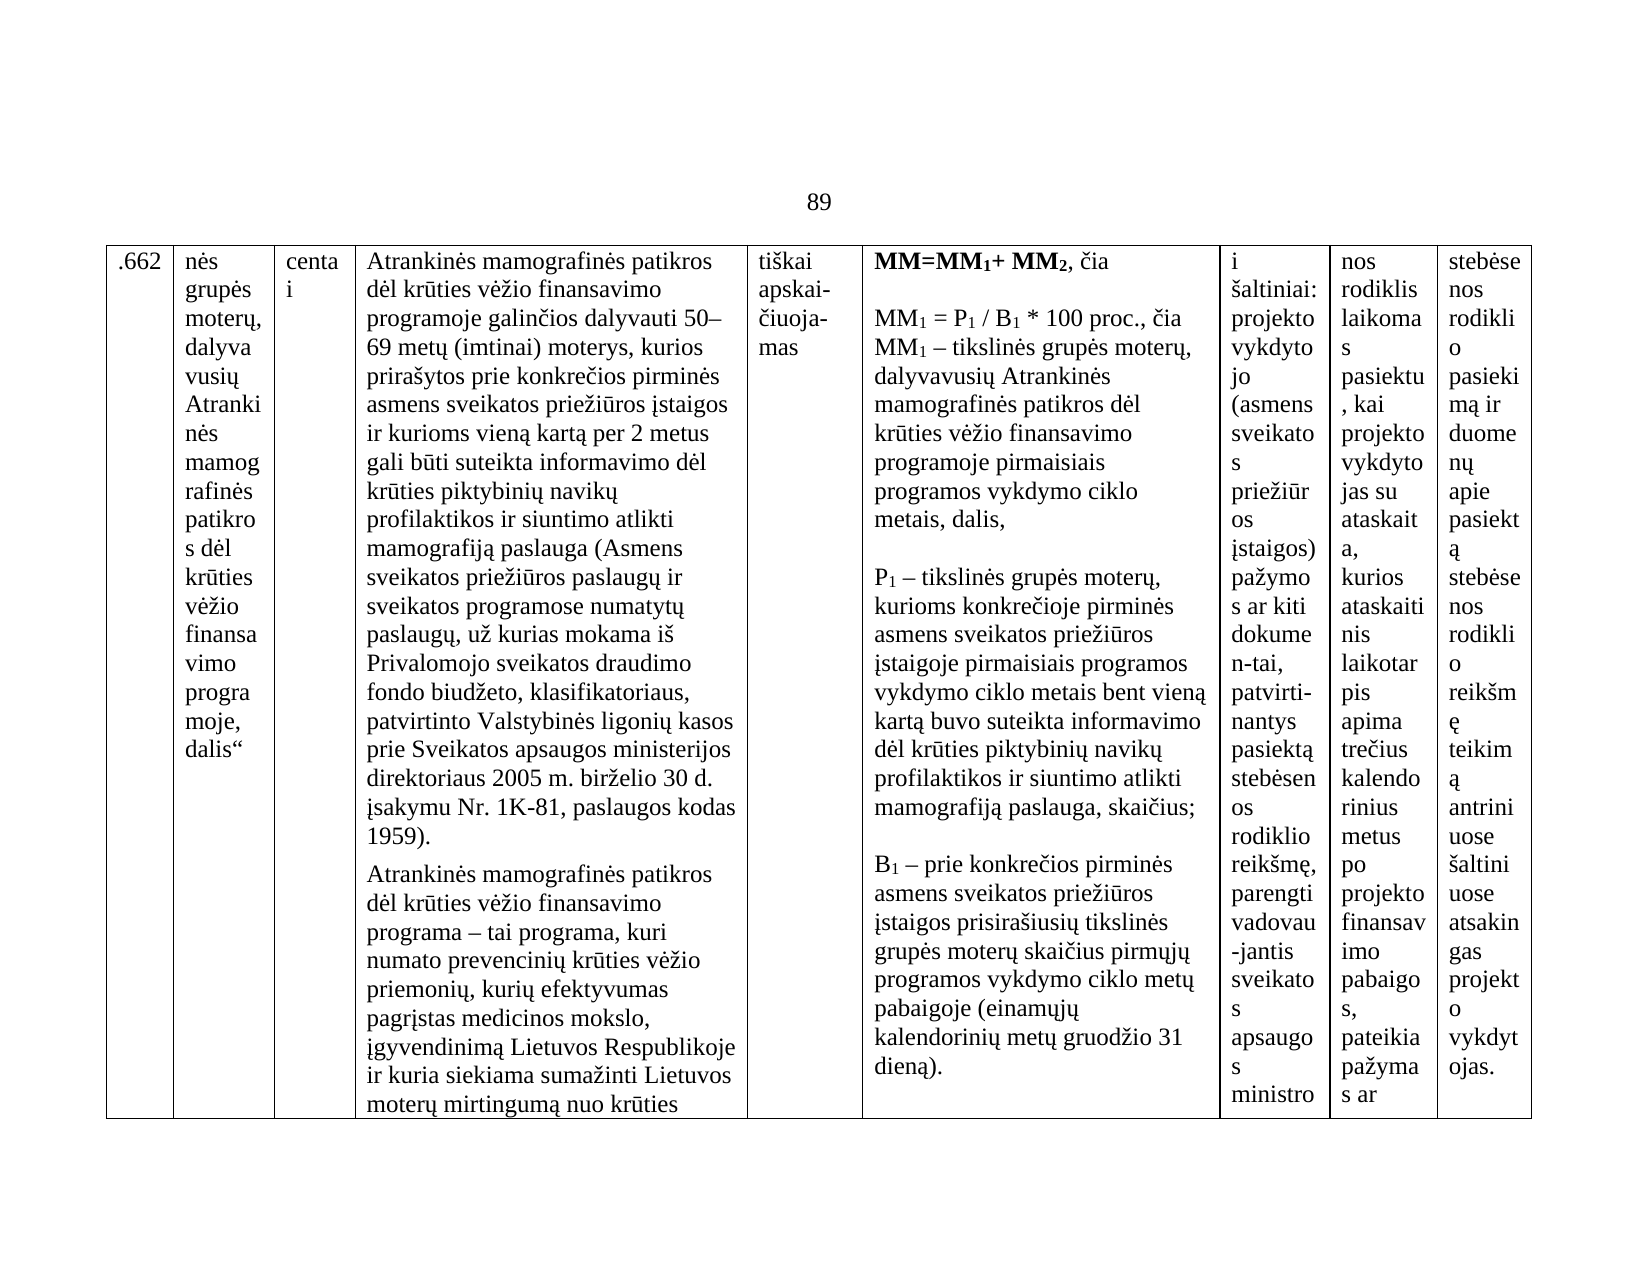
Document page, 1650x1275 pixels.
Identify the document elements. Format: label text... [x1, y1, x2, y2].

table_cell .662 [107, 246, 173, 1118]
table_cell tiškai apskai-čiuoja-mas [748, 246, 862, 1118]
table_cell centai [275, 246, 355, 1118]
table_cell i šaltiniai: projekto vykdytojo (asmens sveikatos priežiūros įstaigos) pažymos ar kiti dokumen-tai, patvirti-nantys pasiektą stebėsenos rodiklio reikšmę, parengti vadovau-jantis sveikatos apsaugos ministro [1221, 246, 1329, 1118]
table_cell nos rodiklis laikomas pasiektu, kai projekto vykdytojas su ataskaita, kurios ataskaitinis laikotarpis apima trečius kalendorinius metus po projekto finansavimo pabaigos, pateikia pažymas ar [1331, 246, 1437, 1118]
table_cell Atrankinės mamografinės patikros dėl krūties vėžio finansavimo programoje galinčios dalyvauti 50–69 metų (imtinai) moterys, kurios prirašytos prie konkrečios pirminės asmens sveikatos priežiūros įstaigos ir kurioms vieną kartą per 2 metus gali būti suteikta informavimo dėl krūties piktybinių navikų profilaktikos ir siuntimo atlikti mamografiją paslauga (Asmens sveikatos priežiūros paslaugų ir sveikatos programose numatytų paslaugų, už kurias mokama iš Privalomojo sveikatos draudimo fondo biudžeto, klasifikatoriaus, patvirtinto Valstybinės ligonių kasos prie Sveikatos apsaugos ministerijos direktoriaus 2005 m. birželio 30 d. įsakymu Nr. 1K-81, paslaugos kodas 1959). Atrankinės mamografinės patikros dėl krūties vėžio finansavimo programa – tai programa, kuri numato prevencinių krūties vėžio priemonių, kurių efektyvumas pagrįstas medicinos mokslo, įgyvendinimą Lietuvos Respublikoje ir kuria siekiama sumažinti Lietuvos moterų mirtingumą nuo krūties [356, 246, 747, 1118]
table_cell MM=MM1+ MM2, čia MM1 = P1 / B1 * 100 proc., čia MM1 – tikslinės grupės moterų, dalyvavusių Atrankinės mamografinės patikros dėl krūties vėžio finansavimo programoje pirmaisiais programos vykdymo ciklo metais, dalis, P1 – tikslinės grupės moterų, kurioms konkrečioje pirminės asmens sveikatos priežiūros įstaigoje pirmaisiais programos vykdymo ciklo metais bent vieną kartą buvo suteikta informavimo dėl krūties piktybinių navikų profilaktikos ir siuntimo atlikti mamografiją paslauga, skaičius; B1 – prie konkrečios pirminės asmens sveikatos priežiūros įstaigos prisirašiusių tikslinės grupės moterų skaičius pirmųjų programos vykdymo ciklo metų pabaigoje (einamųjų kalendorinių metų gruodžio 31 dieną). [863, 246, 1219, 1118]
table_cell stebėsenos rodiklio pasiekimą ir duomenų apie pasiektą stebėsenos rodiklio reikšmę teikimą antriniuose šaltiniuose atsakingas projekto vykdytojas. [1438, 246, 1531, 1118]
table_cell nės grupės moterų, dalyvavusių Atrankinės mamografinės patikros dėl krūties vėžio finansavimo programoje, dalis“ [174, 246, 274, 1118]
